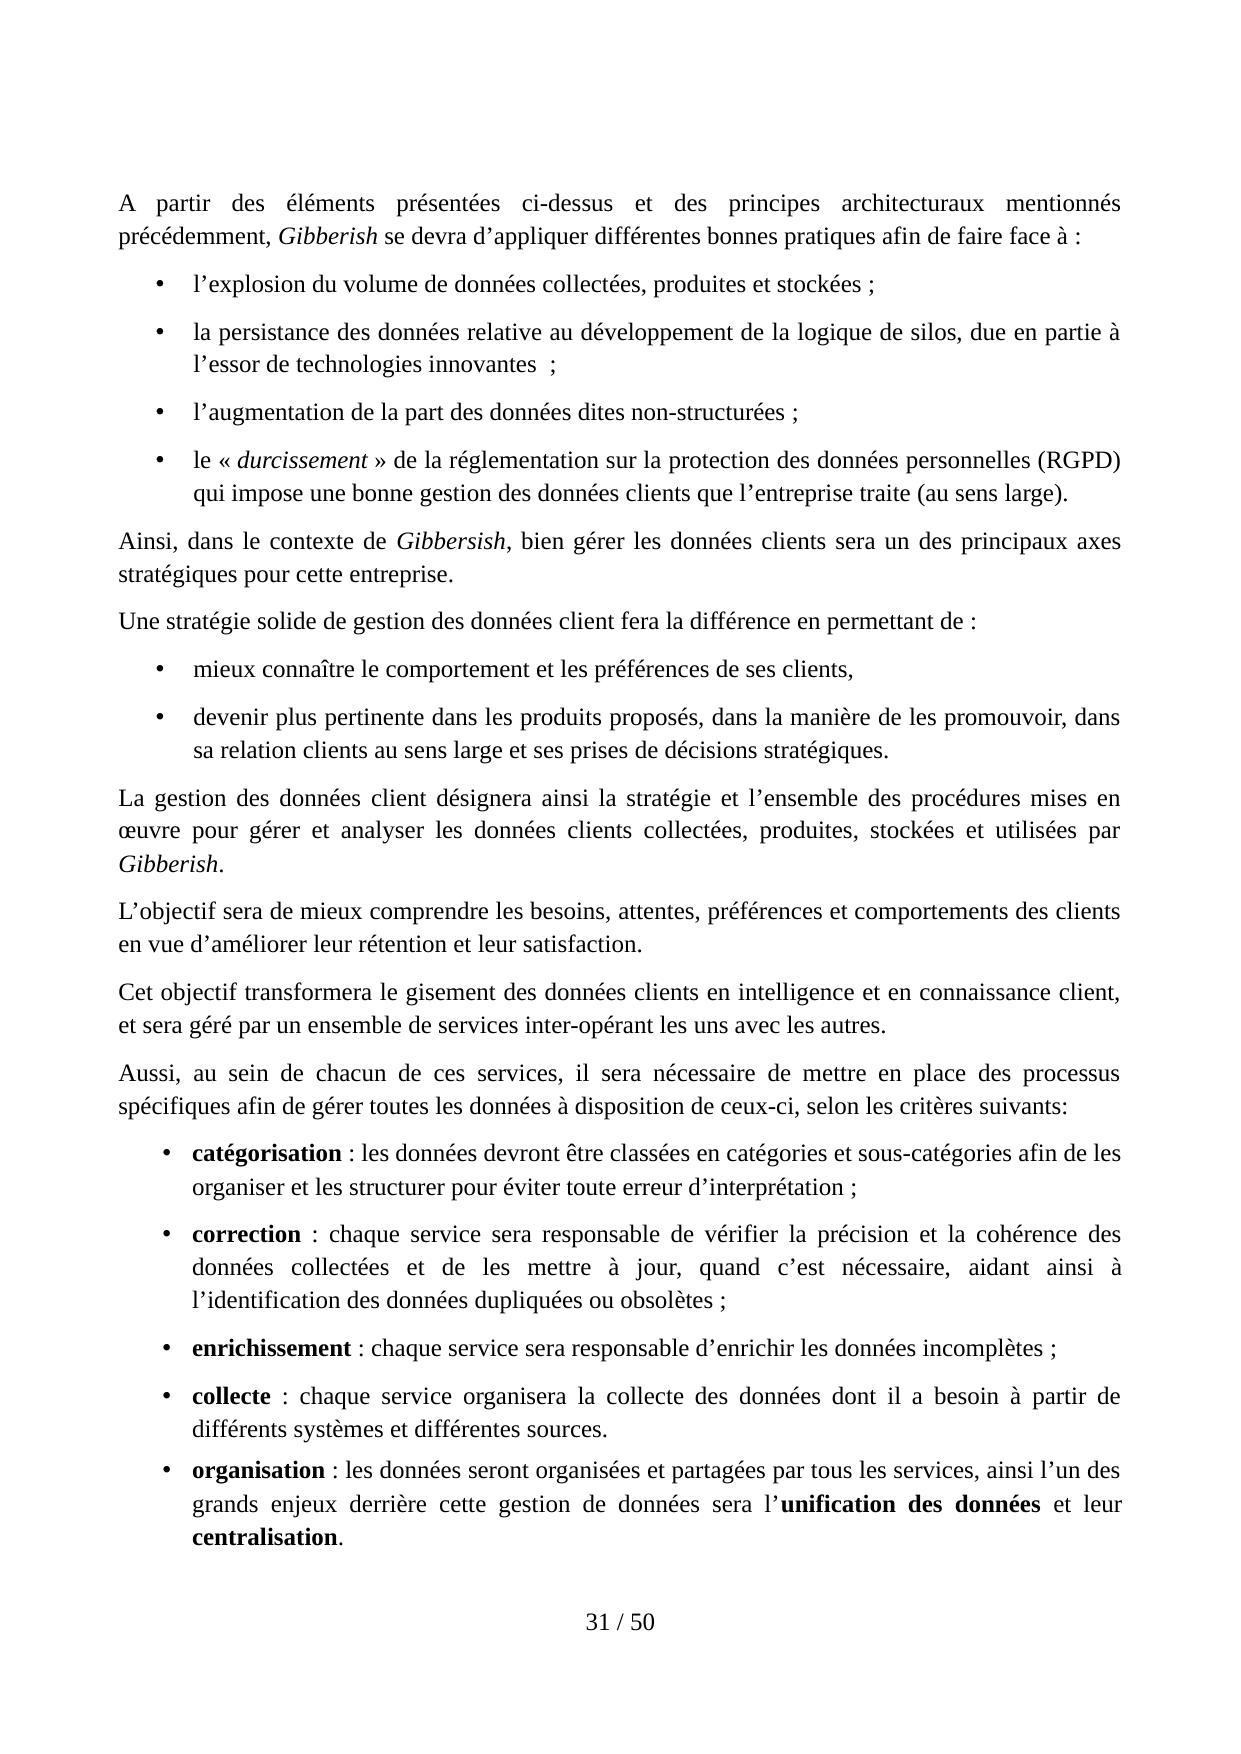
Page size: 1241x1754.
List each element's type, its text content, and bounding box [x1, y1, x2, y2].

list l’augmentation de la part des données dites non-structurées ; [156, 397, 1122, 426]
list collecte : chaque service organisera la collecte des données dont il a besoin à partir de différents systèmes et différentes sources. [162, 1381, 1122, 1442]
text Aussi, au sein de chacun de ces services, il sera nécessaire de mettre en place des processus spécifiques afin de gérer toutes les données à disposition de ceux-ci, selon les critères suivants: [118, 1058, 1122, 1119]
text A partir des éléments présentées ci-dessus et des principes architecturaux mentionnés précédemment, Gibberish se devra d’appliquer différentes bonnes pratiques afin de faire face à : [118, 188, 1122, 250]
list le « durcissement » de la réglementation sur la protection des données personnelles (RGPD) qui impose une bonne gestion des données clients que l’entreprise traite (au sens large). [156, 445, 1122, 507]
list catégorisation : les données devront être classées en catégories et sous-catégories afin de les organiser et les structurer pour éviter toute erreur d’interprétation ; [162, 1138, 1122, 1200]
text L’objectif sera de mieux comprendre les besoins, attentes, préférences et comportements des clients en vue d’améliorer leur rétention et leur satisfaction. [118, 896, 1122, 958]
list mieux connaître le comportement et les préférences de ses clients, [156, 654, 1122, 683]
text Ainsi, dans le contexte de Gibbersish, bien gérer les données clients sera un des principaux axes stratégiques pour cette entreprise. [118, 526, 1122, 587]
text Cet objectif transformera le gisement des données clients en intelligence et en connaissance client, et sera géré par un ensemble de services inter-opérant les uns avec les autres. [118, 977, 1122, 1039]
list devenir plus pertinente dans les produits proposés, dans la manière de les promouvoir, dans sa relation clients au sens large et ses prises de décisions stratégiques. [156, 702, 1122, 764]
list correction : chaque service sera responsable de vérifier la précision et la cohérence des données collectées et de les mettre à jour, quand c’est nécessaire, aidant ainsi à l’identification des données dupliquées ou obsolètes ; [162, 1219, 1122, 1314]
text Une stratégie solide de gestion des données client fera la différence en permettant de : [118, 606, 1122, 635]
text La gestion des données client désignera ainsi la stratégie et l’ensemble des procédures mises en œuvre pour gérer et analyser les données clients collectées, produites, stockées et utilisées par Gibberish. [118, 783, 1122, 877]
list l’explosion du volume de données collectées, produites et stockées ; [156, 269, 1122, 298]
list organisation : les données seront organisées et partagées par tous les services, ainsi l’un des grands enjeux derrière cette gestion de données sera l’unification des données et leur centralisation. [162, 1456, 1122, 1550]
list enrichissement : chaque service sera responsable d’enrichir les données incomplètes ; [162, 1333, 1122, 1362]
list la persistance des données relative au développement de la logique de silos, due en partie à l’essor de technologies innovantes ; [156, 317, 1122, 378]
